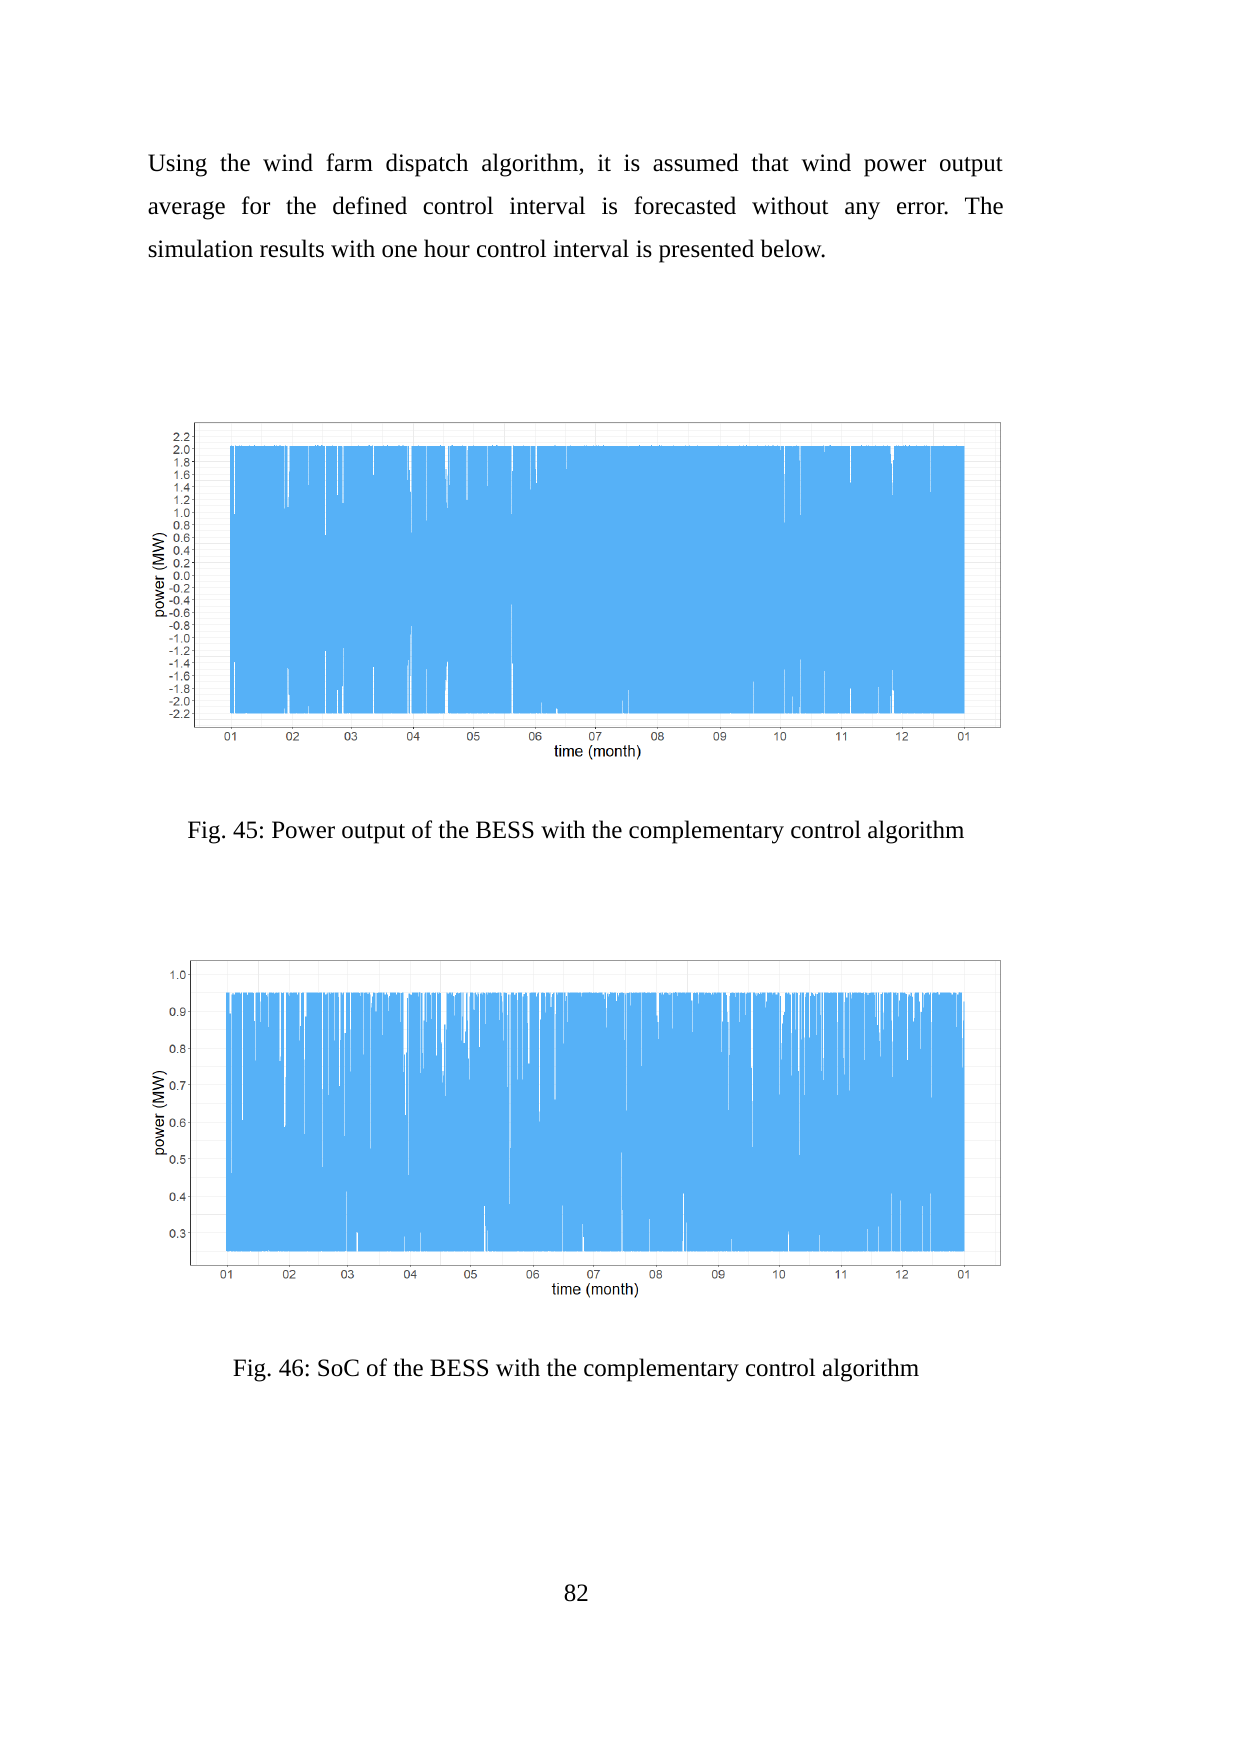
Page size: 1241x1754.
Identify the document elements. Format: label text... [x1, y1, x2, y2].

text Fig. 45: Power output of the BESS with the complementary control algorithm [148, 815, 1004, 844]
text Fig. 46: SoC of the BESS with the complementary control algorithm [148, 1353, 1004, 1382]
picture [147, 418, 1005, 762]
text Using the wind farm dispatch algorithm, it is assumed that wind power output average for the defined control interval is forecasted without any error. The simulation results with one hour control interval is presented below. [148, 148, 1004, 263]
picture [147, 957, 1005, 1300]
